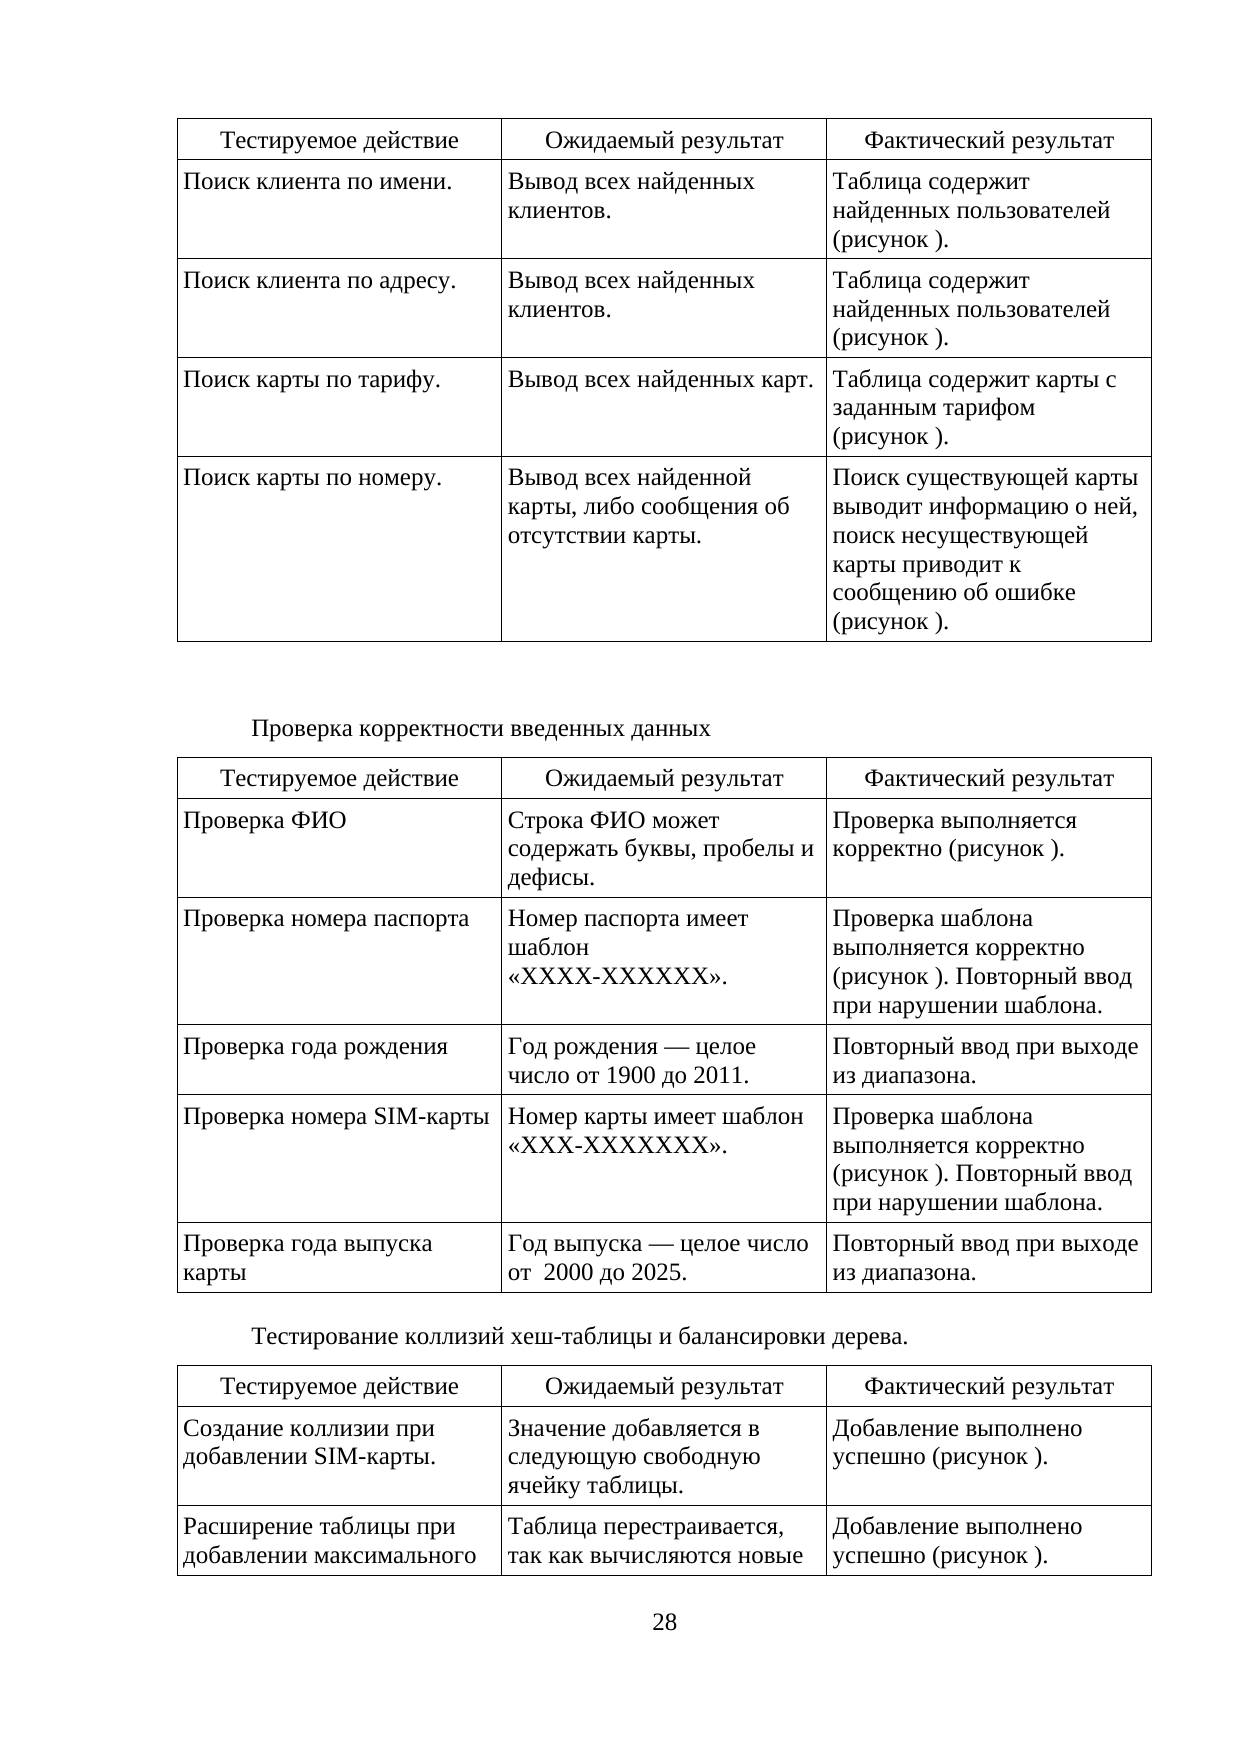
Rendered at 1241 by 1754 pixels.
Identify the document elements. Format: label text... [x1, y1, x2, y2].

table_cell Вывод всех найденных клиентов. [502, 259, 826, 357]
table_cell Добавление выполнено успешно (рисунок ). [827, 1407, 1151, 1504]
table_cell Проверка шаблона выполняется корректно (рисунок ). Повторный ввод при нарушении шаблона. [827, 1095, 1151, 1222]
table_cell Поиск карты по тарифу. [178, 358, 501, 456]
table_cell Повторный ввод при выходе из диапазона. [827, 1223, 1151, 1292]
table_cell Таблица содержит карты с заданным тарифом (рисунок ). [827, 358, 1151, 456]
table_cell Проверка ФИО [178, 799, 501, 897]
table_cell Номер паспорта имеет шаблон «ХХХХ-ХХХХХХ». [502, 898, 826, 1024]
table_cell Вывод всех найденных карт. [502, 358, 826, 456]
table_cell Проверка шаблона выполняется корректно (рисунок ). Повторный ввод при нарушении шаблона. [827, 898, 1151, 1024]
table_header Ожидаемый результат [502, 1366, 826, 1406]
table_header Фактический результат [827, 119, 1151, 159]
text Проверка корректности введенных данных [177, 713, 1152, 742]
table_cell Поиск клиента по имени. [178, 160, 501, 258]
text Тестирование коллизий хеш-таблицы и балансировки дерева. [177, 1321, 1152, 1350]
table_header Фактический результат [827, 758, 1151, 798]
table_cell Год выпуска — целое число от 2000 до 2025. [502, 1223, 826, 1292]
table_cell Проверка года рождения [178, 1025, 501, 1094]
table_header Ожидаемый результат [502, 119, 826, 159]
table_cell Проверка номера паспорта [178, 898, 501, 1024]
table_cell Вывод всех найденных клиентов. [502, 160, 826, 258]
table_cell Проверка года выпуска карты [178, 1223, 501, 1292]
table_header Тестируемое действие [178, 758, 501, 798]
table_cell Поиск клиента по адресу. [178, 259, 501, 357]
table_cell Вывод всех найденной карты, либо сообщения об отсутствии карты. [502, 457, 826, 641]
table_cell Создание коллизии при добавлении SIM-карты. [178, 1407, 501, 1504]
table_cell Номер карты имеет шаблон «ХХХ-ХХХХХХХ». [502, 1095, 826, 1222]
table_cell Строка ФИО может содержать буквы, пробелы и дефисы. [502, 799, 826, 897]
table_cell Расширение таблицы при добавлении максимального [178, 1506, 501, 1574]
table_header Фактический результат [827, 1366, 1151, 1406]
table_cell Добавление выполнено успешно (рисунок ). [827, 1506, 1151, 1574]
table_cell Значение добавляется в следующую свободную ячейку таблицы. [502, 1407, 826, 1504]
table_header Ожидаемый результат [502, 758, 826, 798]
table_cell Таблица содержит найденных пользователей (рисунок ). [827, 160, 1151, 258]
table_cell Год рождения — целое число от 1900 до 2011. [502, 1025, 826, 1094]
table_cell Поиск карты по номеру. [178, 457, 501, 641]
table_header Тестируемое действие [178, 119, 501, 159]
table_cell Таблица содержит найденных пользователей (рисунок ). [827, 259, 1151, 357]
table_cell Поиск существующей карты выводит информацию о ней, поиск несуществующей карты приводит к сообщению об ошибке (рисунок ). [827, 457, 1151, 641]
table_cell Проверка номера SIM-карты [178, 1095, 501, 1222]
table_cell Таблица перестраивается, так как вычисляются новые [502, 1506, 826, 1574]
table_cell Повторный ввод при выходе из диапазона. [827, 1025, 1151, 1094]
table_header Тестируемое действие [178, 1366, 501, 1406]
table_cell Проверка выполняется корректно (рисунок ). [827, 799, 1151, 897]
